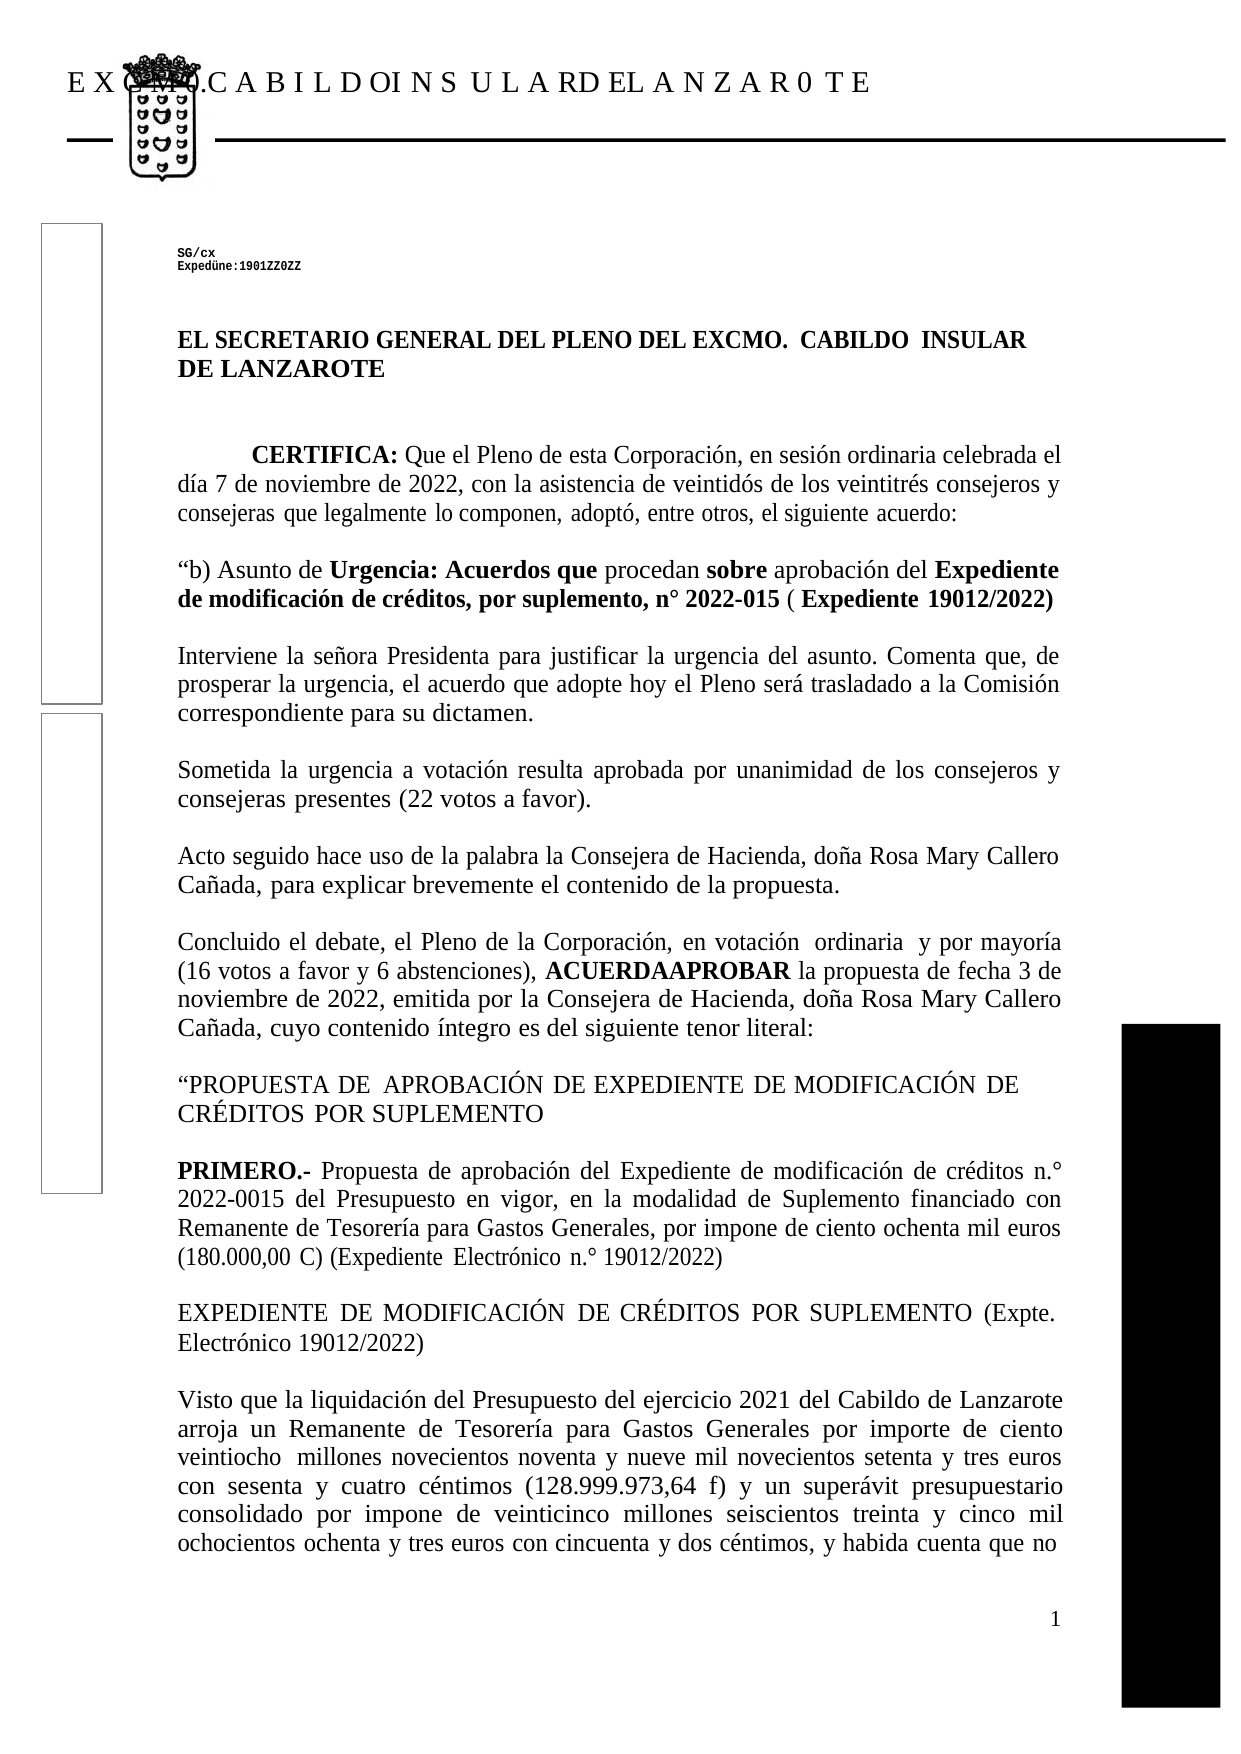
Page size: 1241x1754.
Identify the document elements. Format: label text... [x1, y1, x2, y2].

text EXPEDIENTE DE MODIFICACIÓN DE CRÉDITOS POR SUPLEMENTO (Expte. [177, 1298, 1121, 1328]
text Concluido el debate, el Pleno de la Corporación, en votación ordinaria y por mayoría (16 votos a favor y 6 abstenciones), ACUERDAAPROBAR la propuesta de fecha 3 de noviembre de 2022, emitida por la Consejera de Hacienda, doña Rosa Mary Callero Cañada, cuyo contenido íntegro es del siguiente tenor literal: [177, 928, 1062, 1042]
text Electrónico 19012/2022) [177, 1328, 1121, 1357]
text Interviene la señora Presidenta para justificar la urgencia del asunto. Comenta que, de prosperar la urgencia, el acuerdo que adopte hoy el Pleno será trasladado a la Comisión correspondiente para su dictamen. [177, 641, 1062, 727]
text SG/cx Expedüne:1901ZZ0ZZ [177, 246, 337, 275]
text PRIMERO.- Propuesta de aprobación del Expediente de modificación de créditos n.° 2022-0015 del Presupuesto en vigor, en la modalidad de Suplemento financiado con Remanente de Tesorería para Gastos Generales, por impone de ciento ochenta mil euros (180.000,00 C) (Expediente Electrónico n.° 19012/2022) [177, 1157, 1063, 1271]
text Visto que la liquidación del Presupuesto del ejercicio 2021 del Cabildo de Lanzarote arroja un Remanente de Tesorería para Gastos Generales por importe de ciento veintiocho millones novecientos noventa y nueve mil novecientos setenta y tres euros con sesenta y cuatro céntimos (128.999.973,64 f) y un superávit presupuestario consolidado por impone de veinticinco millones seiscientos treinta y cinco mil ochocientos ochenta y tres euros con cincuenta y dos céntimos, y habida cuenta que no [177, 1386, 1063, 1557]
text “PROPUESTA DE APROBACIÓN DE EXPEDIENTE DE MODIFICACIÓN DE CRÉDITOS POR SUPLEMENTO [177, 1070, 1062, 1128]
picture [113, 37, 215, 192]
text CERTIFICA: Que el Pleno de esta Corporación, en sesión ordinaria celebrada el día 7 de noviembre de 2022, con la asistencia de veintidós de los veintitrés consejeros y consejeras que legalmente lo componen, adoptó, entre otros, el siguiente acuerdo: [177, 441, 1062, 527]
text Acto seguido hace uso de la palabra la Consejera de Hacienda, doña Rosa Mary Callero Cañada, para explicar brevemente el contenido de la propuesta. [177, 842, 1060, 899]
picture [211, 74, 215, 90]
subtitle EL SECRETARIO GENERAL DEL PLENO DEL EXCMO. CABILDO INSULAR DE LANZAROTE [177, 326, 1049, 383]
text “b) Asunto de Urgencia: Acuerdos que procedan sobre aprobación del Expediente de modificación de créditos, por suplemento, n° 2022-015 ( Expediente 19012/2022) [177, 556, 1059, 613]
text Sometida la urgencia a votación resulta aprobada por unanimidad de los consejeros y consejeras presentes (22 votos a favor). [177, 756, 1062, 813]
